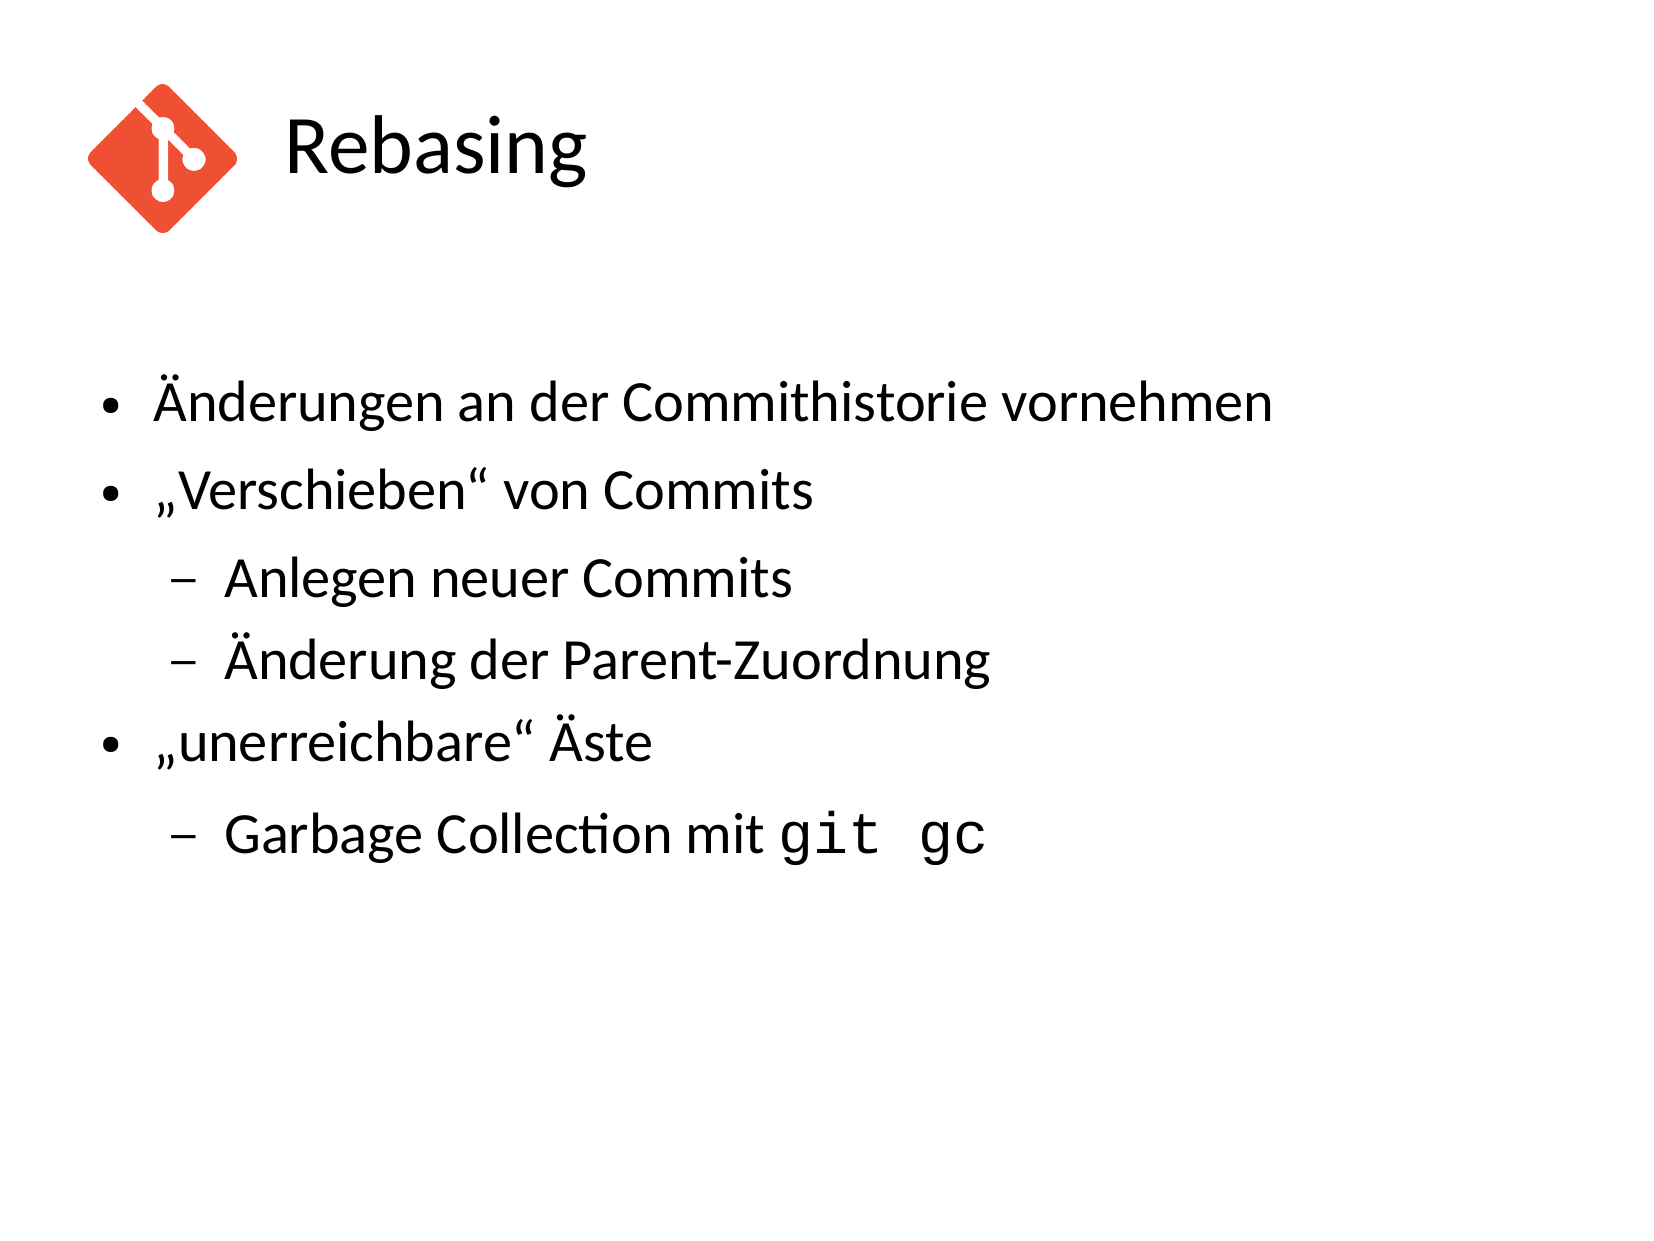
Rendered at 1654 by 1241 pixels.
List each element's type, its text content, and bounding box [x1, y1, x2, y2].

picture [88, 84, 237, 233]
title Rebasing [265, 49, 1571, 257]
list Änderungen an der Commithistorie vornehmen „Verschieben“ von Commits Anlegen neuer Commits Änderung der Parent-Zuordnung „unerreichbare“ Äste Garbage Collection mit git gc [82, 290, 1571, 1152]
